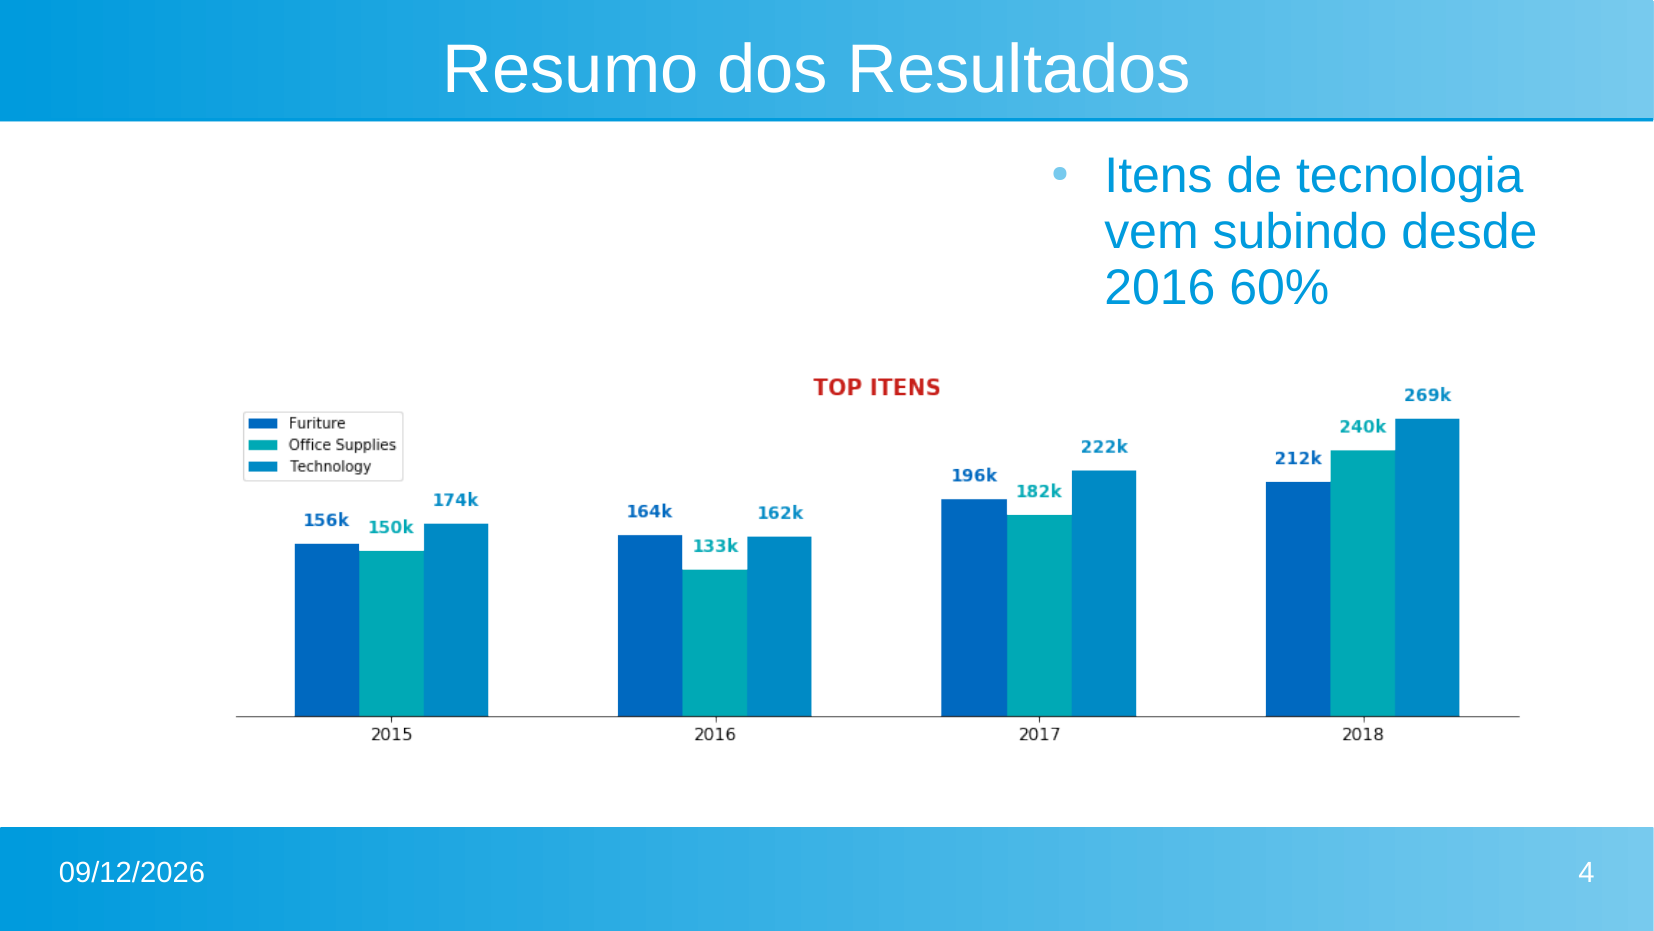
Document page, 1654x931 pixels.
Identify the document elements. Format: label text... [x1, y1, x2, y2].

list Itens de tecnologia vem subindo desde 2016 60% [1033, 147, 1625, 354]
picture [29, 354, 1654, 768]
title Resumo dos Resultados [59, 29, 1595, 108]
